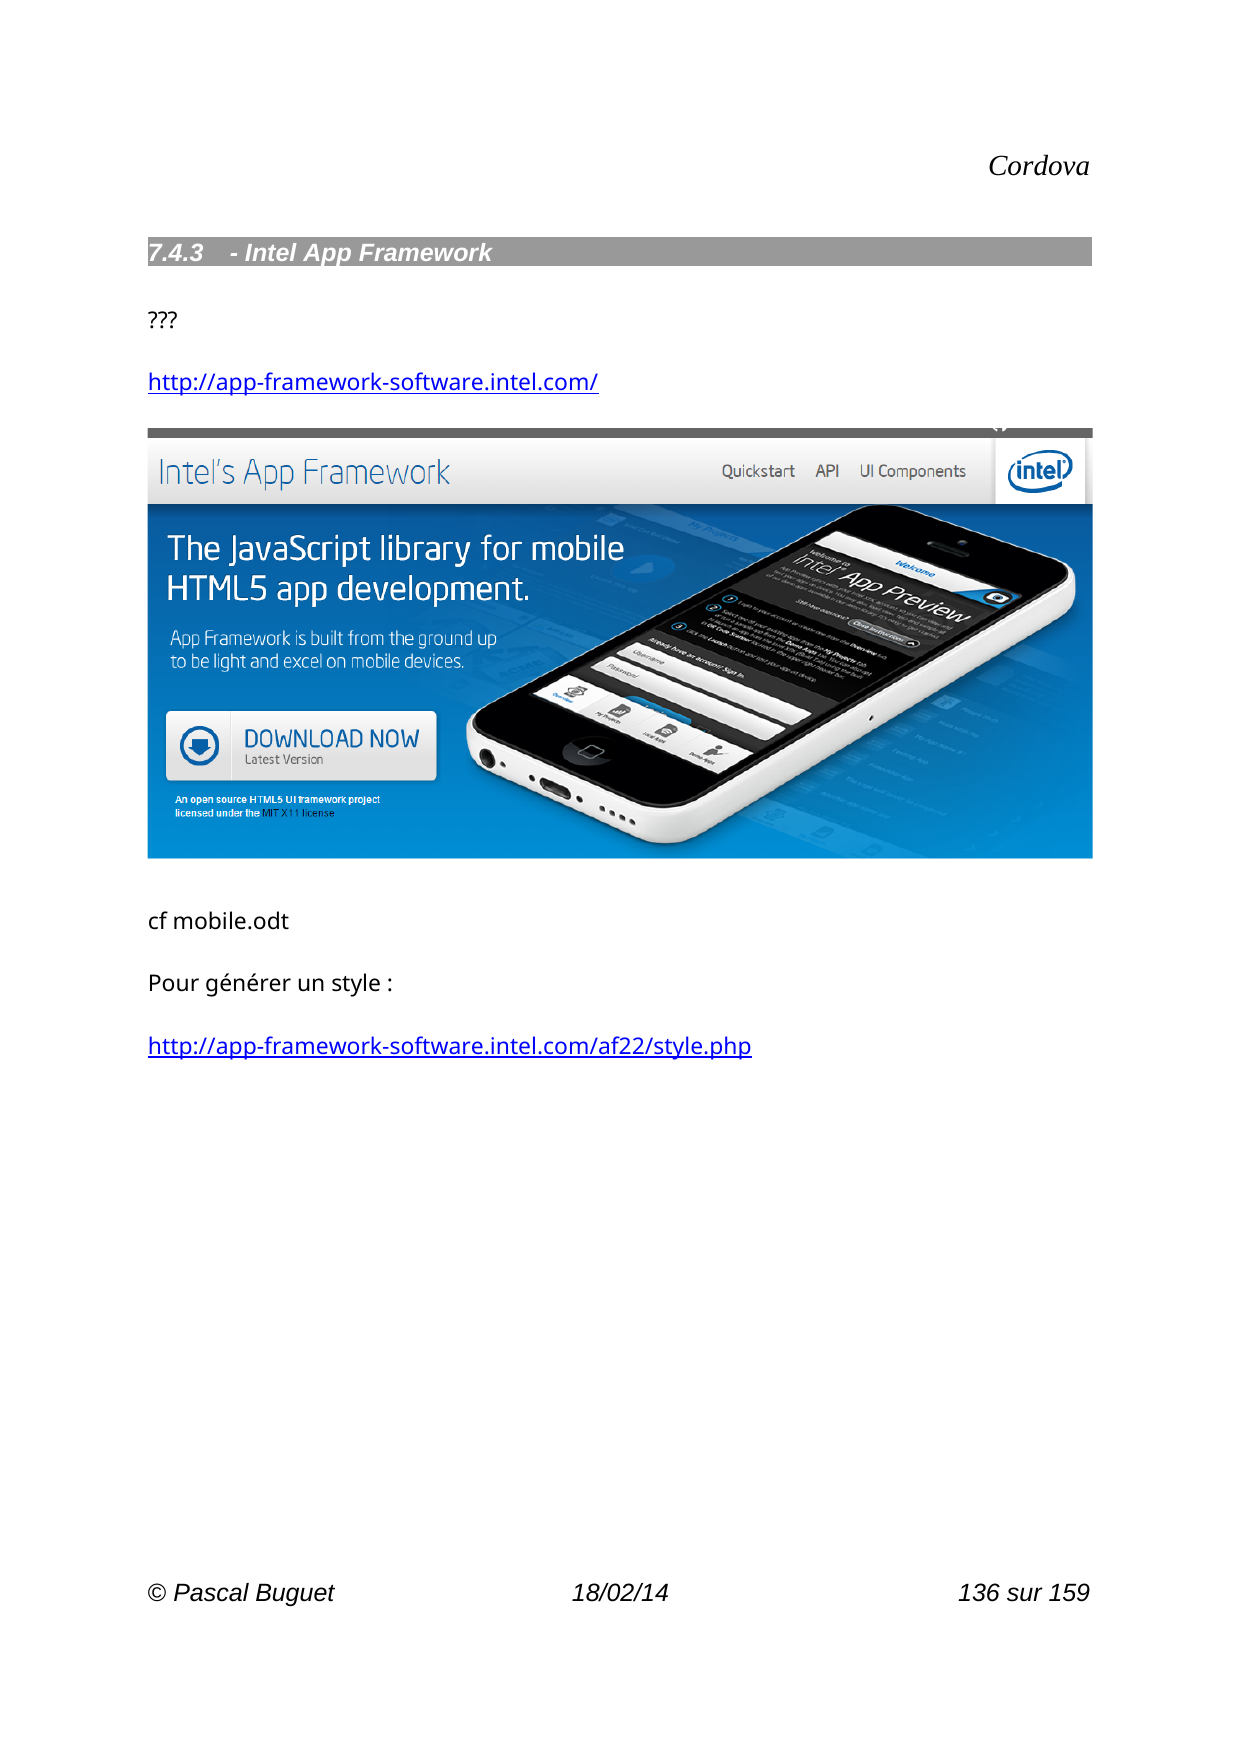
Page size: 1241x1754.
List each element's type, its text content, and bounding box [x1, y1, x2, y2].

text http://app-framework-software.intel.com/ [148, 366, 1092, 397]
picture [265, 797, 273, 802]
picture [798, 781, 805, 787]
text Pour générer un style : [148, 967, 1092, 998]
text cf mobile.odt [148, 905, 1092, 936]
picture [965, 762, 975, 770]
subtitle - Intel App Framework [148, 237, 1092, 266]
text ??? [148, 304, 1092, 335]
picture [147, 859, 1093, 874]
text http://app-framework-software.intel.com/af22/style.php [148, 1030, 1092, 1061]
picture [739, 799, 867, 849]
picture [147, 428, 1093, 843]
